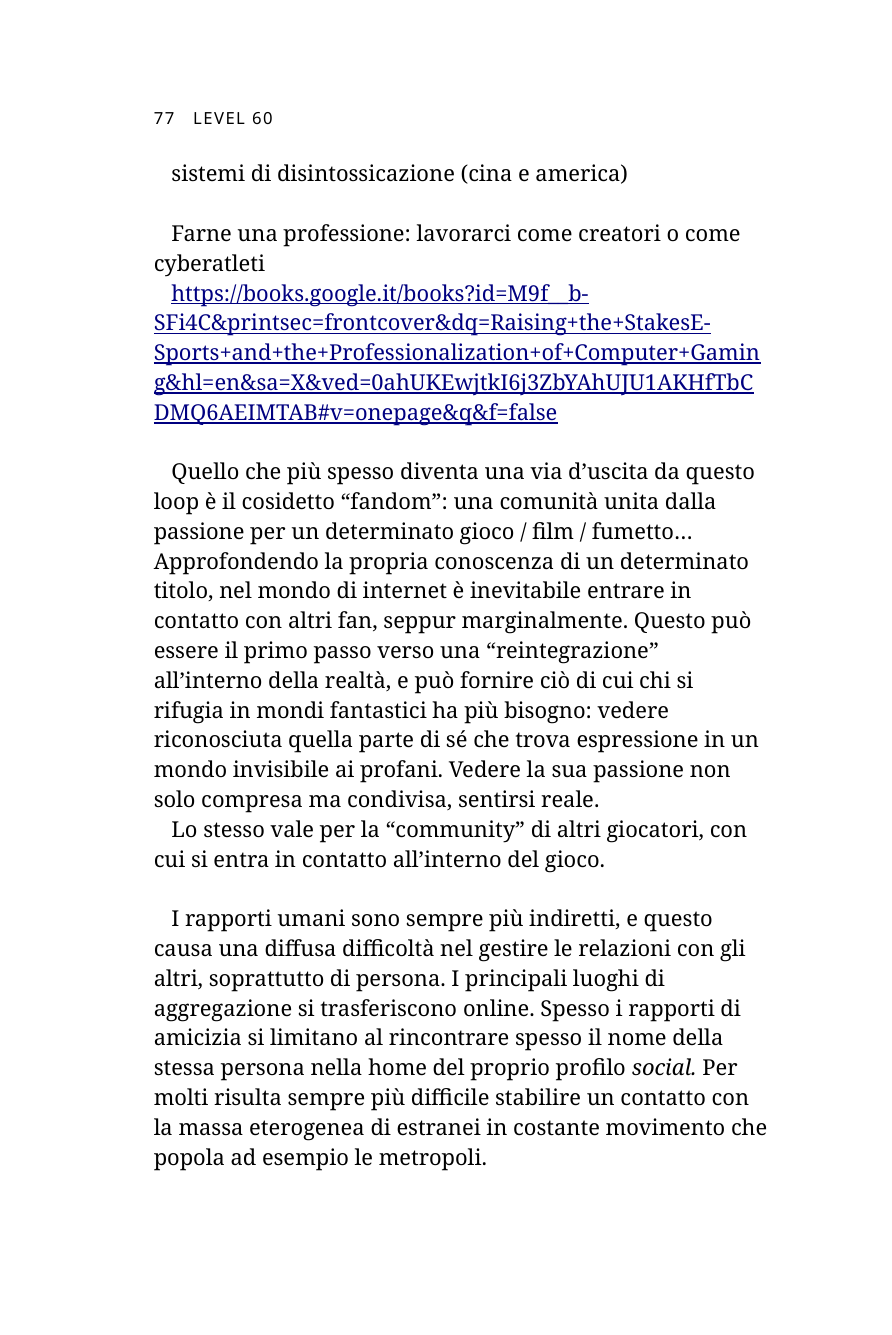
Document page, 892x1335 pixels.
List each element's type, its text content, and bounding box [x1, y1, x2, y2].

text I rapporti umani sono sempre più indiretti, e questo causa una diffusa difficoltà nel gestire le relazioni con gli altri, soprattutto di persona. I principali luoghi di aggregazione si trasferiscono online. Spesso i rapporti di amicizia si limitano al rincontrare spesso il nome della stessa persona nella home del proprio profilo social. Per molti risulta sempre più difficile stabilire un contatto con la massa eterogenea di estranei in costante movimento che popola ad esempio le metropoli. [153, 903, 768, 1171]
text sistemi di disintossicazione (cina e america) [153, 158, 768, 188]
text Farne una professione: lavorarci come creatori o come cyberatleti [153, 218, 768, 278]
text Lo stesso vale per la “community” di altri giocatori, con cui si entra in contatto all’interno del gioco. [153, 814, 768, 873]
text Quello che più spesso diventa una via d’uscita da questo loop è il cosidetto “fandom”: una comunità unita dalla passione per un determinato gioco / film / fumetto… Approfondendo la propria conoscenza di un determinato titolo, nel mondo di internet è inevitabile entrare in contatto con altri fan, seppur marginalmente. Questo può essere il primo passo verso una “reintegrazione” all’interno della realtà, e può fornire ciò di cui chi si rifugia in mondi fantastici ha più bisogno: vedere riconosciuta quella parte di sé che trova espressione in un mondo invisibile ai profani. Vedere la sua passione non solo compresa ma condivisa, sentirsi reale. [153, 456, 768, 814]
text https://books.google.it/books?id=M9f__b-SFi4C&printsec=frontcover&dq=Raising+the+StakesE-Sports+and+the+Professionalization+of+Computer+Gaming&hl=en&sa=X&ved=0ahUKEwjtkI6j3ZbYAhUJU1AKHfTbCDMQ6AEIMTAB#v=onepage&q&f=false [153, 278, 768, 427]
